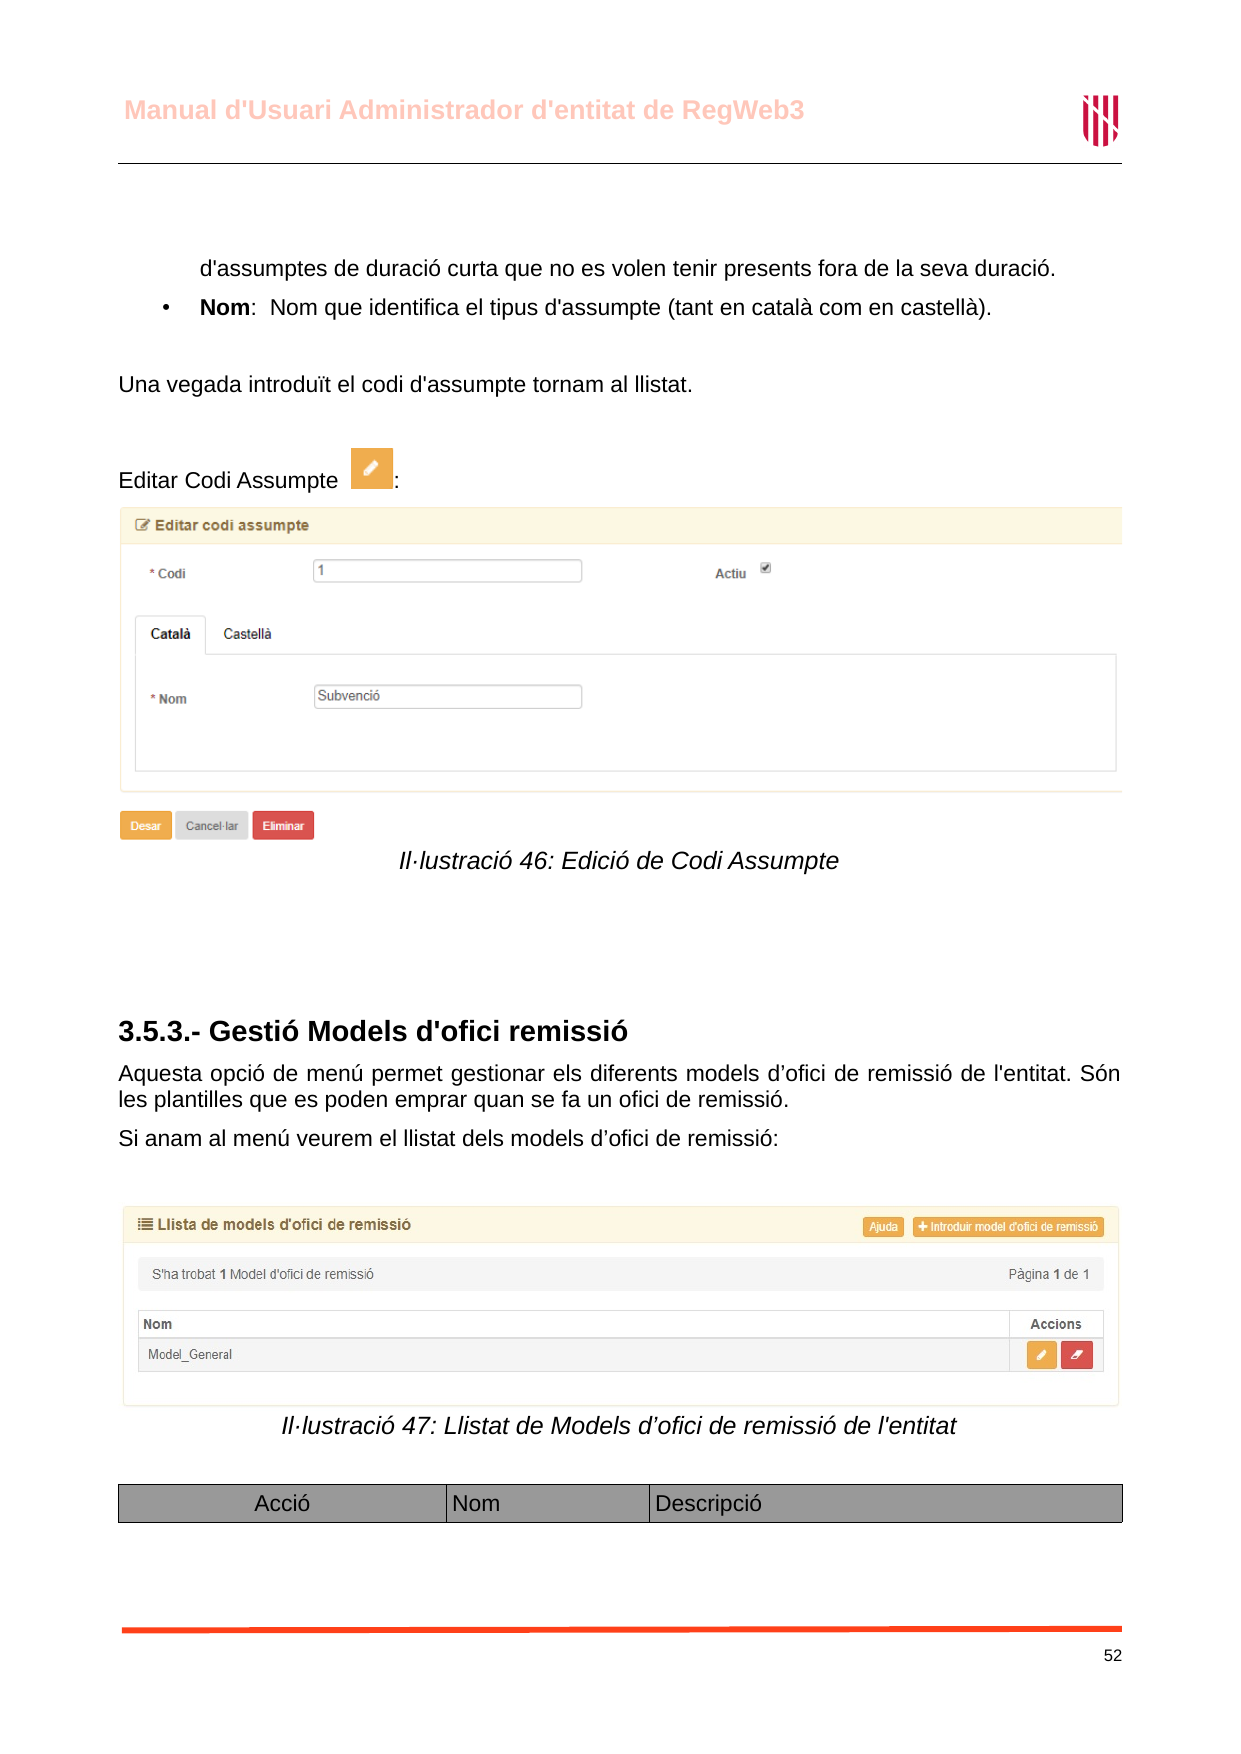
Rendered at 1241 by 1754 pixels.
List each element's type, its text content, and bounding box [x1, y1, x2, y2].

list Nom: Nom que identifica el tipus d'assumpte (tant en català com en castellà). [162, 293, 1122, 320]
text Editar Codi Assumpte : [118, 449, 1122, 493]
picture [351, 448, 394, 489]
text Si anam al menú veurem el llistat dels models d’ofici de remissió: [118, 1125, 1122, 1151]
table_header Nom [447, 1485, 649, 1522]
picture [118, 505, 1123, 846]
picture [118, 1202, 1123, 1411]
subtitle Gestió Models d'ofici remissió [118, 1014, 1122, 1047]
table_header Acció [119, 1485, 446, 1522]
table_header Descripció [650, 1485, 1122, 1522]
text Una vegada introduït el codi d'assumpte tornam al llistat. [118, 371, 1122, 397]
text Il·lustració 46: Edició de Codi Assumpte [118, 846, 1122, 874]
text Il·lustració 47: Llistat de Models d’ofici de remissió de l'entitat [118, 1411, 1122, 1439]
picture [1080, 93, 1121, 148]
list d'assumptes de duració curta que no es volen tenir presents fora de la seva duració. [162, 254, 1122, 281]
text Aquesta opció de menú permet gestionar els diferents models d’ofici de remissió de l'entitat. Són les plantilles que es poden emprar quan se fa un ofici de remissió. [118, 1060, 1122, 1112]
